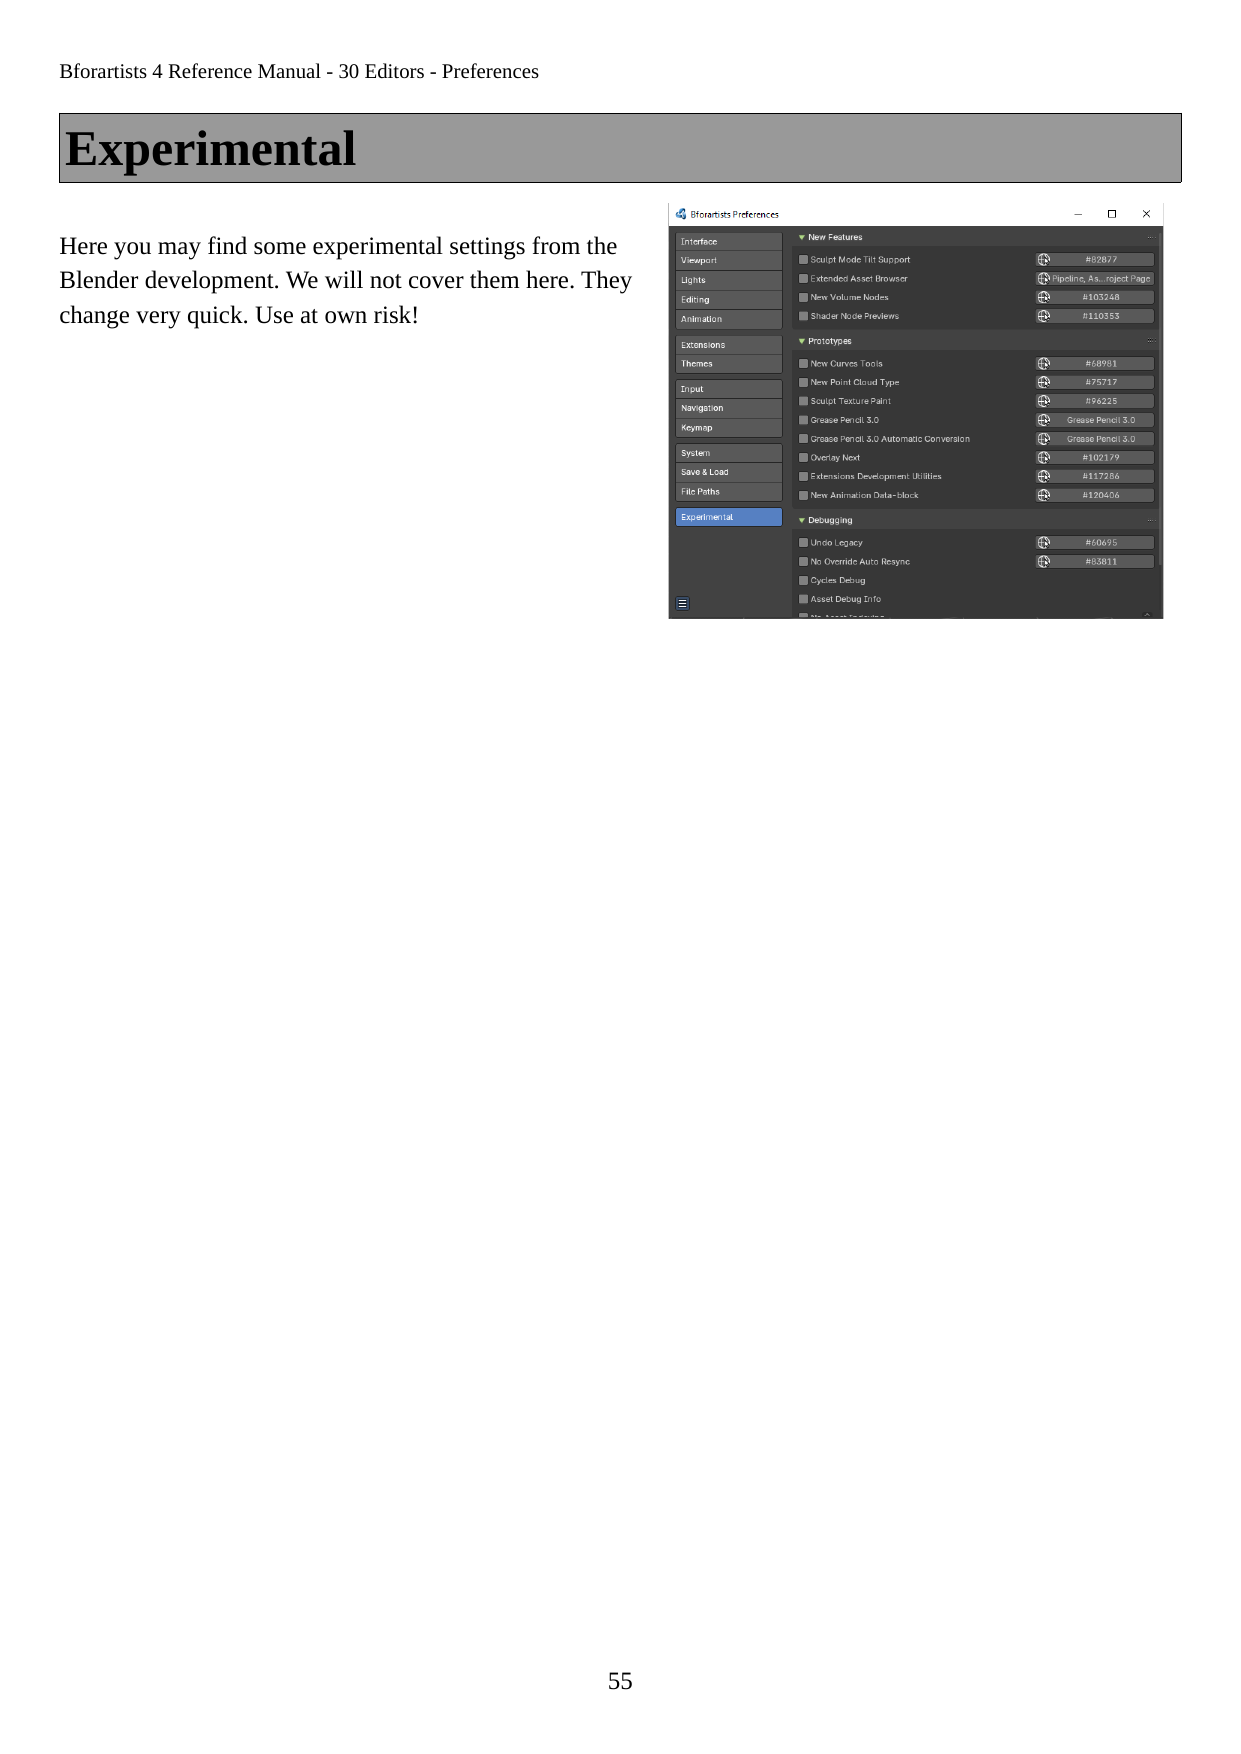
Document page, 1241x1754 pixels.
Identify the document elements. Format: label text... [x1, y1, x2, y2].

table_header Experimental [60, 114, 1181, 182]
picture [668, 203, 1164, 619]
text Here you may find some experimental settings from the Blender development. We will not cover them here. They change very quick. Use at own risk! [59, 231, 668, 328]
